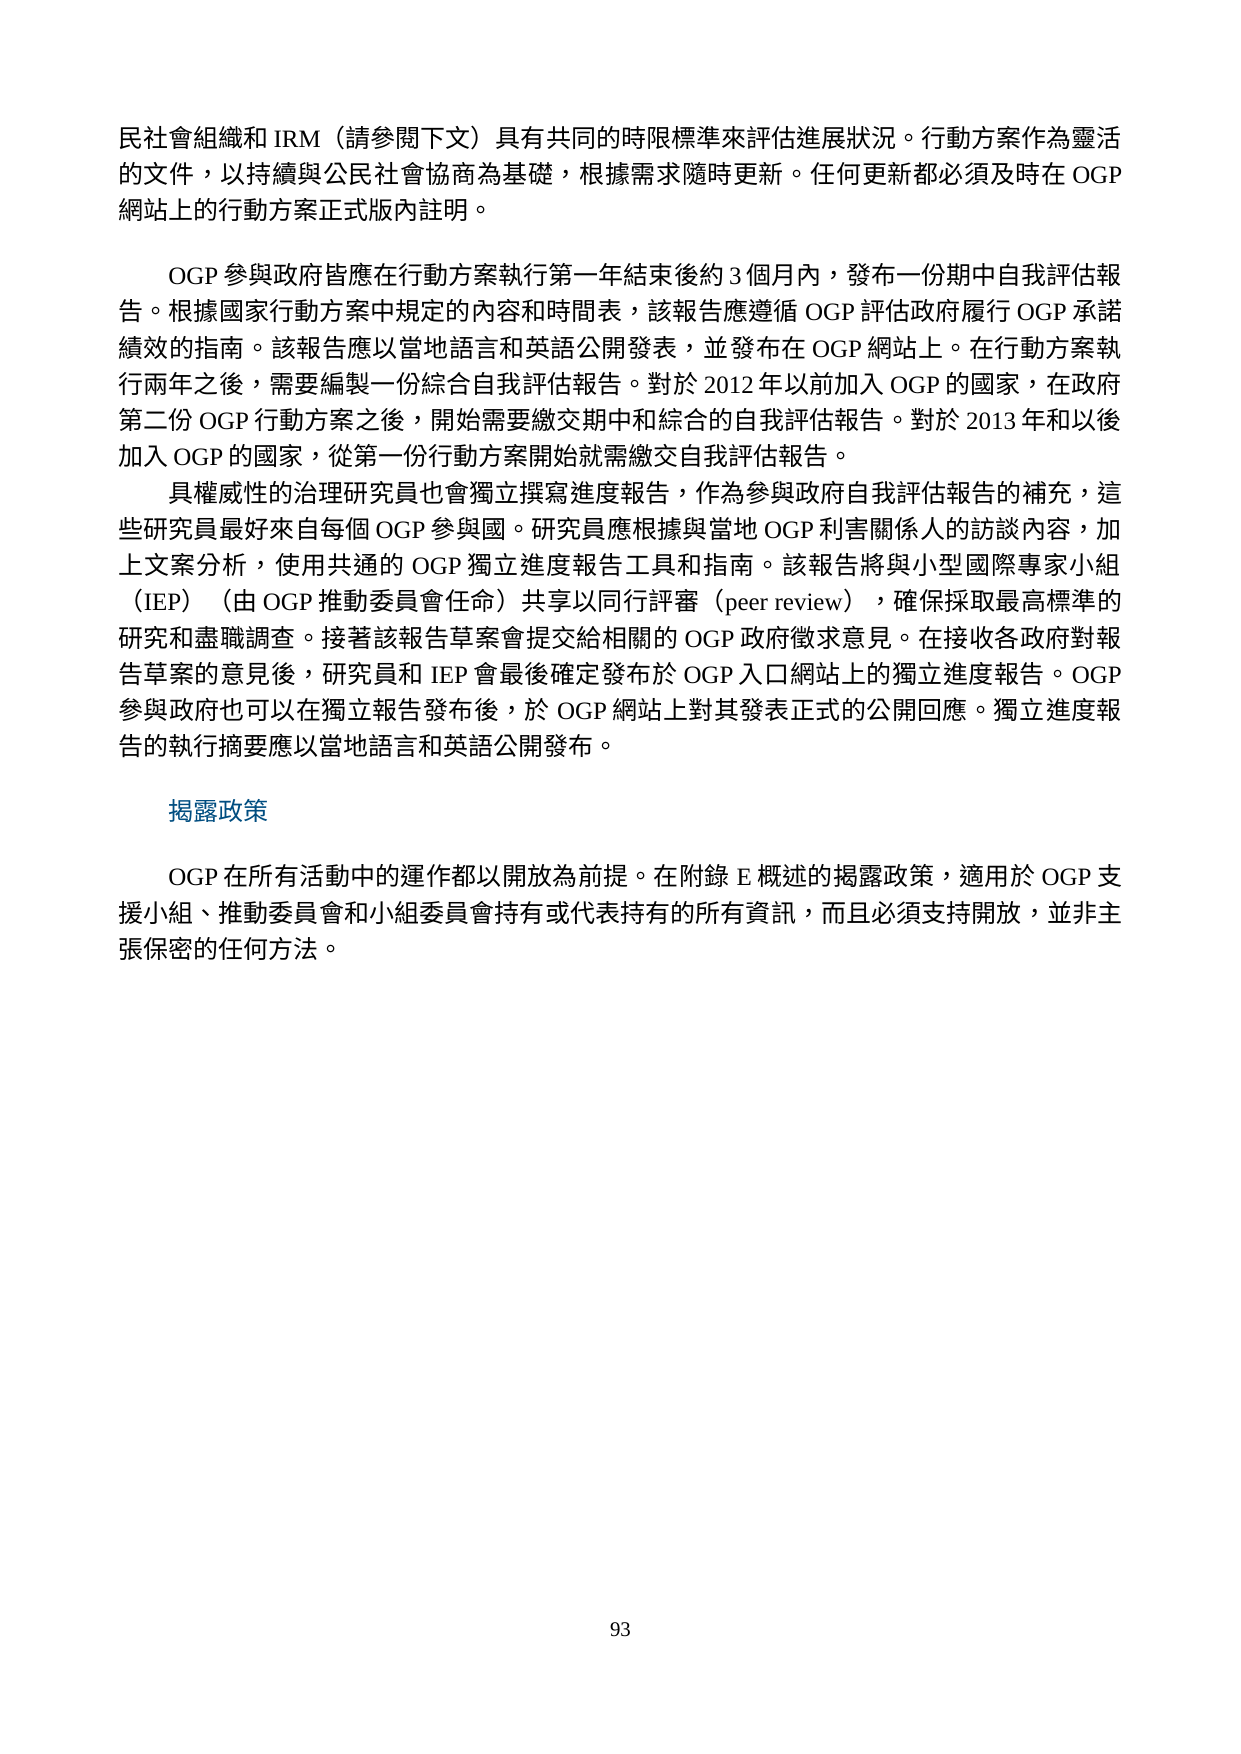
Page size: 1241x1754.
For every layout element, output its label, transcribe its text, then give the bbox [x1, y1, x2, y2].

text 揭露政策 [168, 792, 1122, 828]
text 民社會組織和IRM（請參閱下文）具有共同的時限標準來評估進展狀況。行動方案作為靈活的文件，以持續與公民社會協商為基礎，根據需求隨時更新。任何更新都必須及時在OGP網站上的行動方案正式版內註明。 [118, 118, 1122, 227]
text OGP在所有活動中的運作都以開放為前提。在附錄E概述的揭露政策，適用於OGP支援小組、推動委員會和小組委員會持有或代表持有的所有資訊，而且必須支持開放，並非主張保密的任何方法。 [118, 857, 1122, 966]
text OGP參與政府皆應在行動方案執行第一年結束後約3個月內，發布一份期中自我評估報告。根據國家行動方案中規定的內容和時間表，該報告應遵循OGP評估政府履行OGP承諾績效的指南。該報告應以當地語言和英語公開發表，並發布在OGP網站上。在行動方案執行兩年之後，需要編製一份綜合自我評估報告。對於2012年以前加入OGP的國家，在政府第二份OGP行動方案之後，開始需要繳交期中和綜合的自我評估報告。對於2013年和以後加入OGP的國家，從第一份行動方案開始就需繳交自我評估報告。 [118, 256, 1122, 473]
text 具權威性的治理研究員也會獨立撰寫進度報告，作為參與政府自我評估報告的補充，這些研究員最好來自每個OGP參與國。研究員應根據與當地OGP利害關係人的訪談內容，加上文案分析，使用共通的OGP獨立進度報告工具和指南。該報告將與小型國際專家小組（IEP）（由OGP推動委員會任命）共享以同行評審（peer review），確保採取最高標準的研究和盡職調查。接著該報告草案會提交給相關的OGP政府徵求意見。在接收各政府對報告草案的意見後，研究員和IEP會最後確定發布於OGP入口網站上的獨立進度報告。OGP參與政府也可以在獨立報告發布後，於OGP網站上對其發表正式的公開回應。獨立進度報告的執行摘要應以當地語言和英語公開發布。 [118, 473, 1122, 763]
